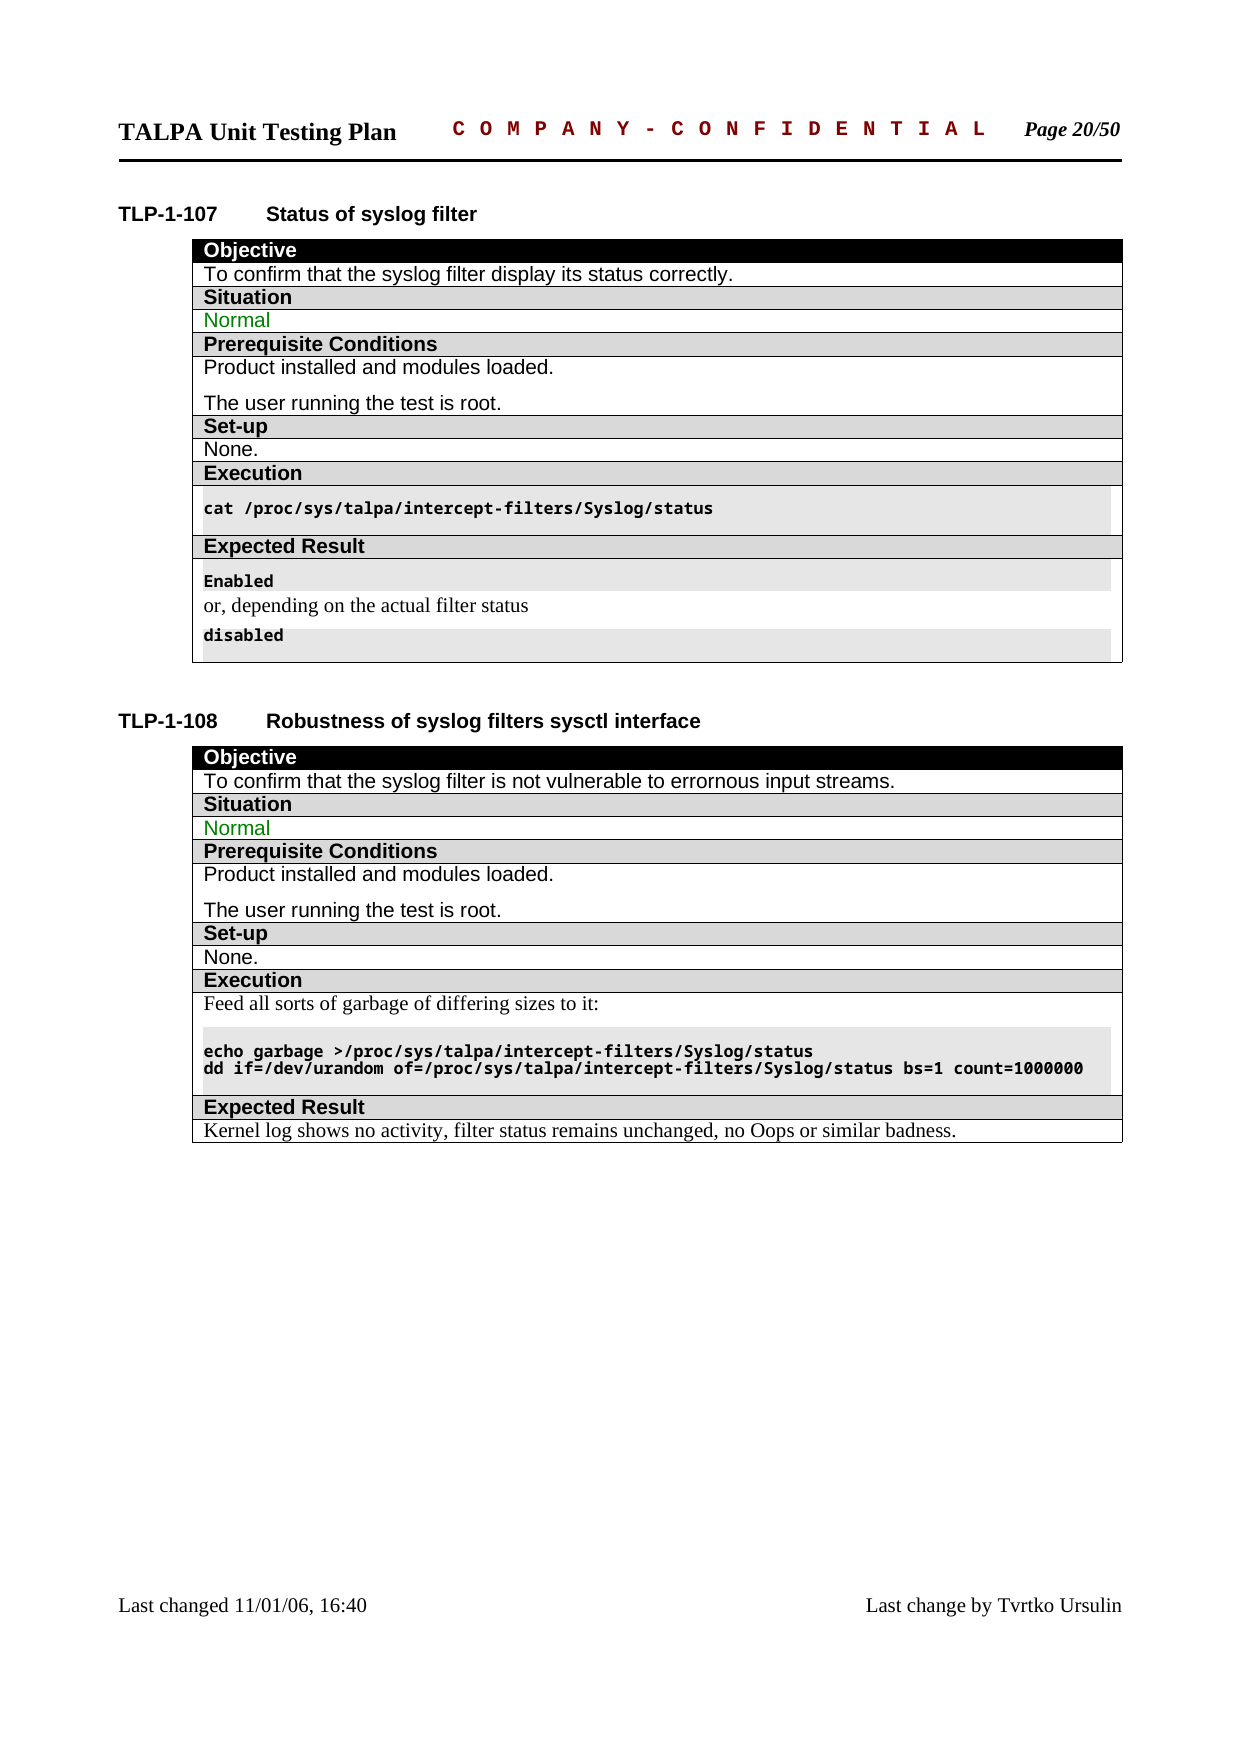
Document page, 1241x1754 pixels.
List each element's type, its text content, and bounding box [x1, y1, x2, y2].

table_cell Situation [193, 287, 1122, 309]
table_cell Set-up [193, 416, 1122, 438]
table_cell To confirm that the syslog filter display its status correctly. [193, 263, 1122, 286]
table_cell Enabled or, depending on the actual filter status disabled [193, 559, 1122, 662]
table_cell Product installed and modules loaded. The user running the test is root. [193, 864, 1122, 922]
table_cell Set-up [193, 923, 1122, 945]
table_cell Expected Result [193, 1096, 1122, 1119]
table_cell Prerequisite Conditions [193, 840, 1122, 863]
table_cell None. [193, 946, 1122, 969]
table_cell Product installed and modules loaded. The user running the test is root. [193, 357, 1122, 415]
table_cell Prerequisite Conditions [193, 333, 1122, 356]
table_cell Normal [193, 310, 1122, 332]
text TLP-1-107 Status of syslog filter [118, 203, 1122, 226]
table_cell Execution [193, 462, 1122, 485]
table_cell Feed all sorts of garbage of differing sizes to it: echo garbage >/proc/sys/talpa/intercept-filters/Syslog/status dd if=/dev/urandom of=/proc/sys/talpa/intercept-filters/Syslog/status bs=1 count=1000000 [193, 993, 1122, 1095]
table_cell Expected Result [193, 536, 1122, 558]
table_cell To confirm that the syslog filter is not vulnerable to errornous input streams. [193, 770, 1122, 793]
table_cell Kernel log shows no activity, filter status remains unchanged, no Oops or similar badness. [193, 1120, 1122, 1142]
table_header Objective [193, 747, 1122, 769]
table_cell Execution [193, 970, 1122, 992]
table_cell None. [193, 439, 1122, 461]
text TLP-1-108 Robustness of syslog filters sysctl interface [118, 710, 1122, 733]
table_header Objective [193, 240, 1122, 262]
table_cell Normal [193, 817, 1122, 839]
table_cell Situation [193, 794, 1122, 816]
